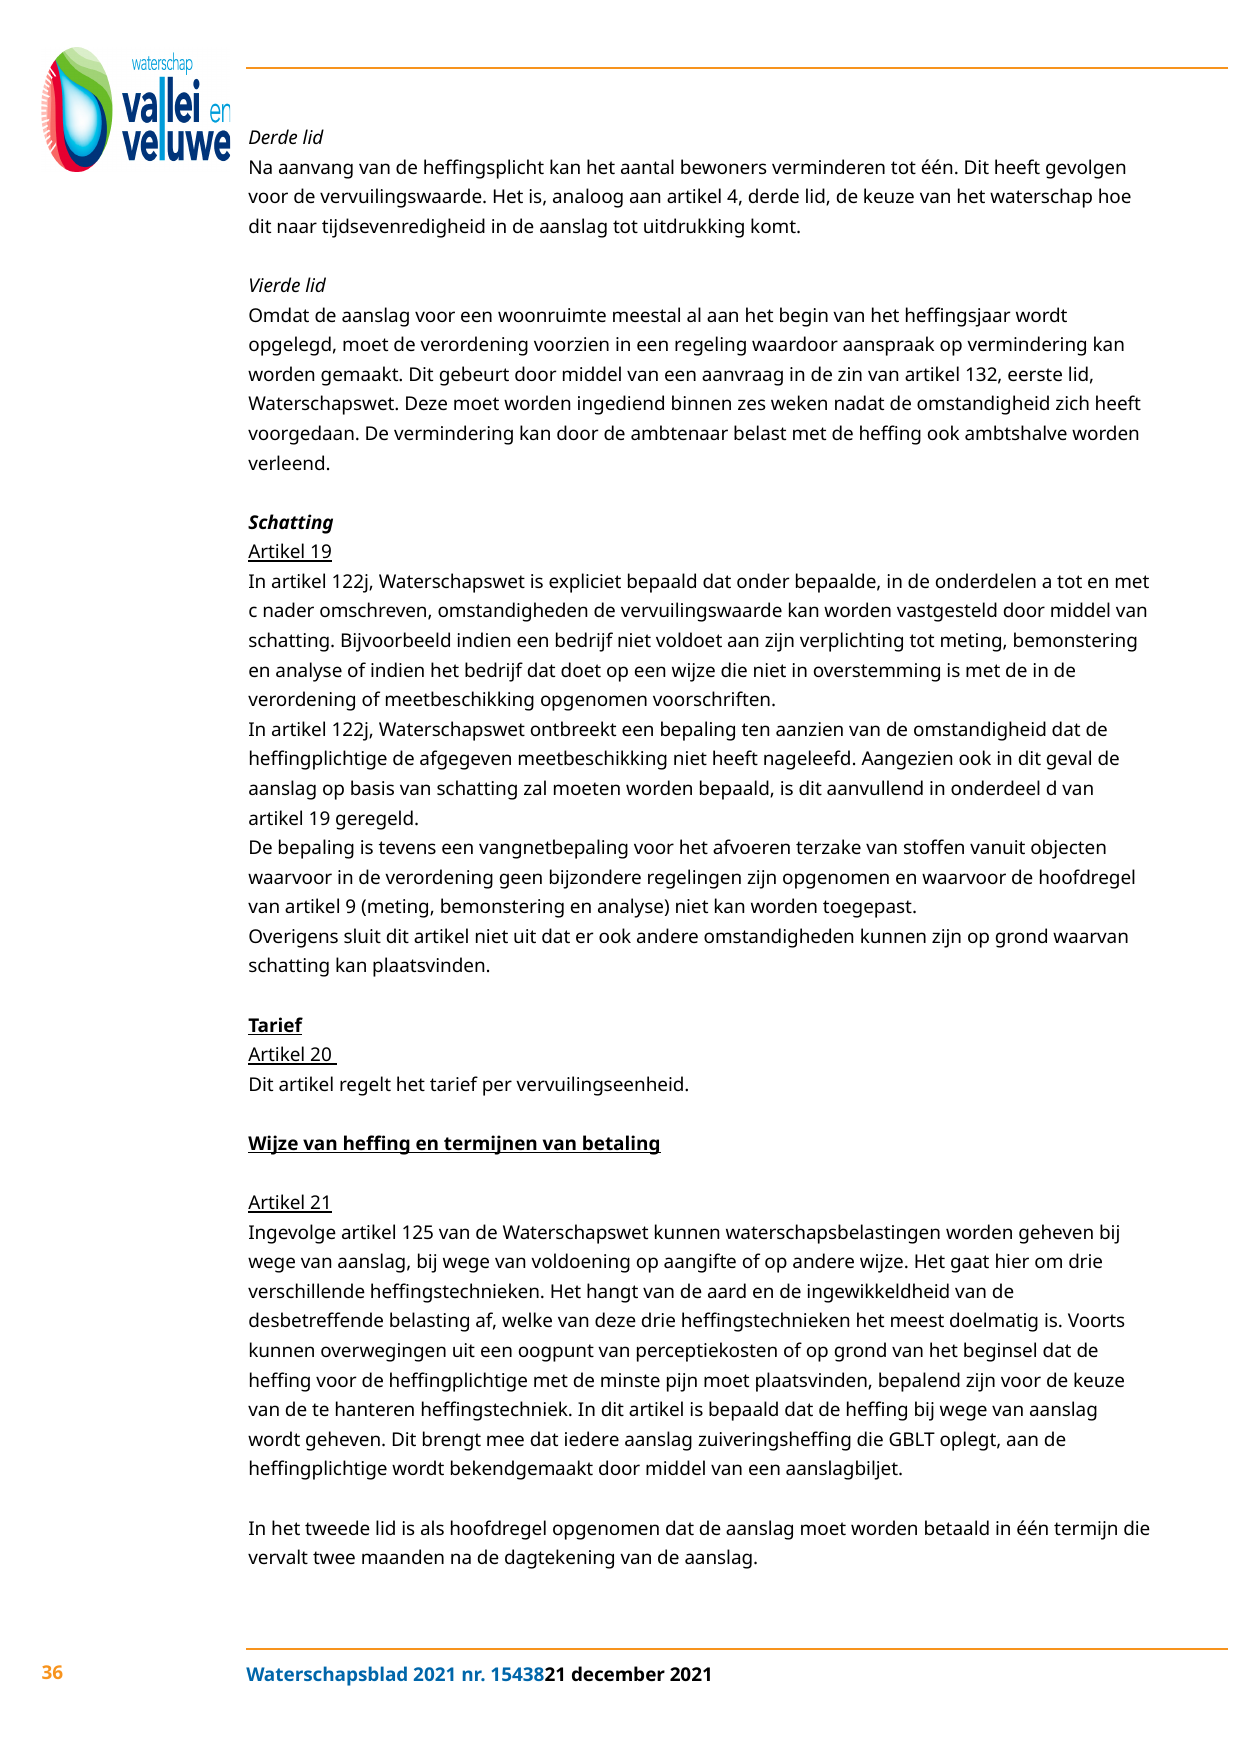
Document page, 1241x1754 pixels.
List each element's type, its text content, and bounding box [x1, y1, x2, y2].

text Na aanvang van de heffingsplicht kan het aantal bewoners verminderen tot één. Dit heeft gevolgen voor de vervuilingswaarde. Het is, analoog aan artikel 4, derde lid, de keuze van het waterschap hoe dit naar tijdsevenredigheid in de aanslag tot uitdrukking komt. [248, 154, 1152, 239]
text Dit artikel regelt het tarief per vervuilingseenheid. [248, 1071, 1152, 1097]
text Derde lid [248, 124, 1152, 150]
text Omdat de aanslag voor een woonruimte meestal al aan het begin van het heffingsjaar wordt opgelegd, moet de verordening voorzien in een regeling waardoor aanspraak op vermindering kan worden gemaakt. Dit gebeurt door middel van een aanvraag in de zin van artikel 132, eerste lid, Waterschapswet. Deze moet worden ingediend binnen zes weken nadat de omstandigheid zich heeft voorgedaan. De vermindering kan door de ambtenaar belast met de heffing ook ambtshalve worden verleend. [248, 302, 1152, 476]
text In artikel 122j, Waterschapswet ontbreekt een bepaling ten aanzien van de omstandigheid dat de heffingplichtige de afgegeven meetbeschikking niet heeft nageleefd. Aangezien ook in dit geval de aanslag op basis van schatting zal moeten worden bepaald, is dit aanvullend in onderdeel d van artikel 19 geregeld. [248, 716, 1152, 831]
text De bepaling is tevens een vangnetbepaling voor het afvoeren terzake van stoffen vanuit objecten waarvoor in de verordening geen bijzondere regelingen zijn opgenomen en waarvoor de hoofdregel van artikel 9 (meting, bemonstering en analyse) niet kan worden toegepast. [248, 834, 1152, 919]
text In artikel 122j, Waterschapswet is expliciet bepaald dat onder bepaalde, in de onderdelen a tot en met c nader omschreven, omstandigheden de vervuilingswaarde kan worden vastgesteld door middel van schatting. Bijvoorbeeld indien een bedrijf niet voldoet aan zijn verplichting tot meting, bemonstering en analyse of indien het bedrijf dat doet op een wijze die niet in overstemming is met de in de verordening of meetbeschikking opgenomen voorschriften. [248, 568, 1152, 712]
text Schatting [248, 509, 1152, 535]
text Vierde lid [248, 272, 1152, 298]
text In het tweede lid is als hoofdregel opgenomen dat de aanslag moet worden betaald in één termijn die vervalt twee maanden na de dagtekening van de aanslag. [248, 1515, 1152, 1570]
picture [41, 47, 231, 172]
text Tarief [248, 1012, 1152, 1038]
text Ingevolge artikel 125 van de Waterschapswet kunnen waterschapsbelastingen worden geheven bij wege van aanslag, bij wege van voldoening op aangifte of op andere wijze. Het gaat hier om drie verschillende heffingstechnieken. Het hangt van de aard en de ingewikkeldheid van de desbetreffende belasting af, welke van deze drie heffingstechnieken het meest doelmatig is. Voorts kunnen overwegingen uit een oogpunt van perceptiekosten of op grond van het beginsel dat de heffing voor de heffingplichtige met de minste pijn moet plaatsvinden, bepalend zijn voor de keuze van de te hanteren heffingstechniek. In dit artikel is bepaald dat de heffing bij wege van aanslag wordt geheven. Dit brengt mee dat iedere aanslag zuiveringsheffing die GBLT oplegt, aan de heffingplichtige wordt bekendgemaakt door middel van een aanslagbiljet. [248, 1219, 1152, 1481]
text Overigens sluit dit artikel niet uit dat er ook andere omstandigheden kunnen zijn op grond waarvan schatting kan plaatsvinden. [248, 923, 1152, 978]
text Artikel 21 [248, 1189, 1152, 1215]
text Artikel 19 [248, 538, 1152, 564]
text Artikel 20 [248, 1041, 1152, 1067]
text Wijze van heffing en termijnen van betaling [248, 1130, 1152, 1156]
